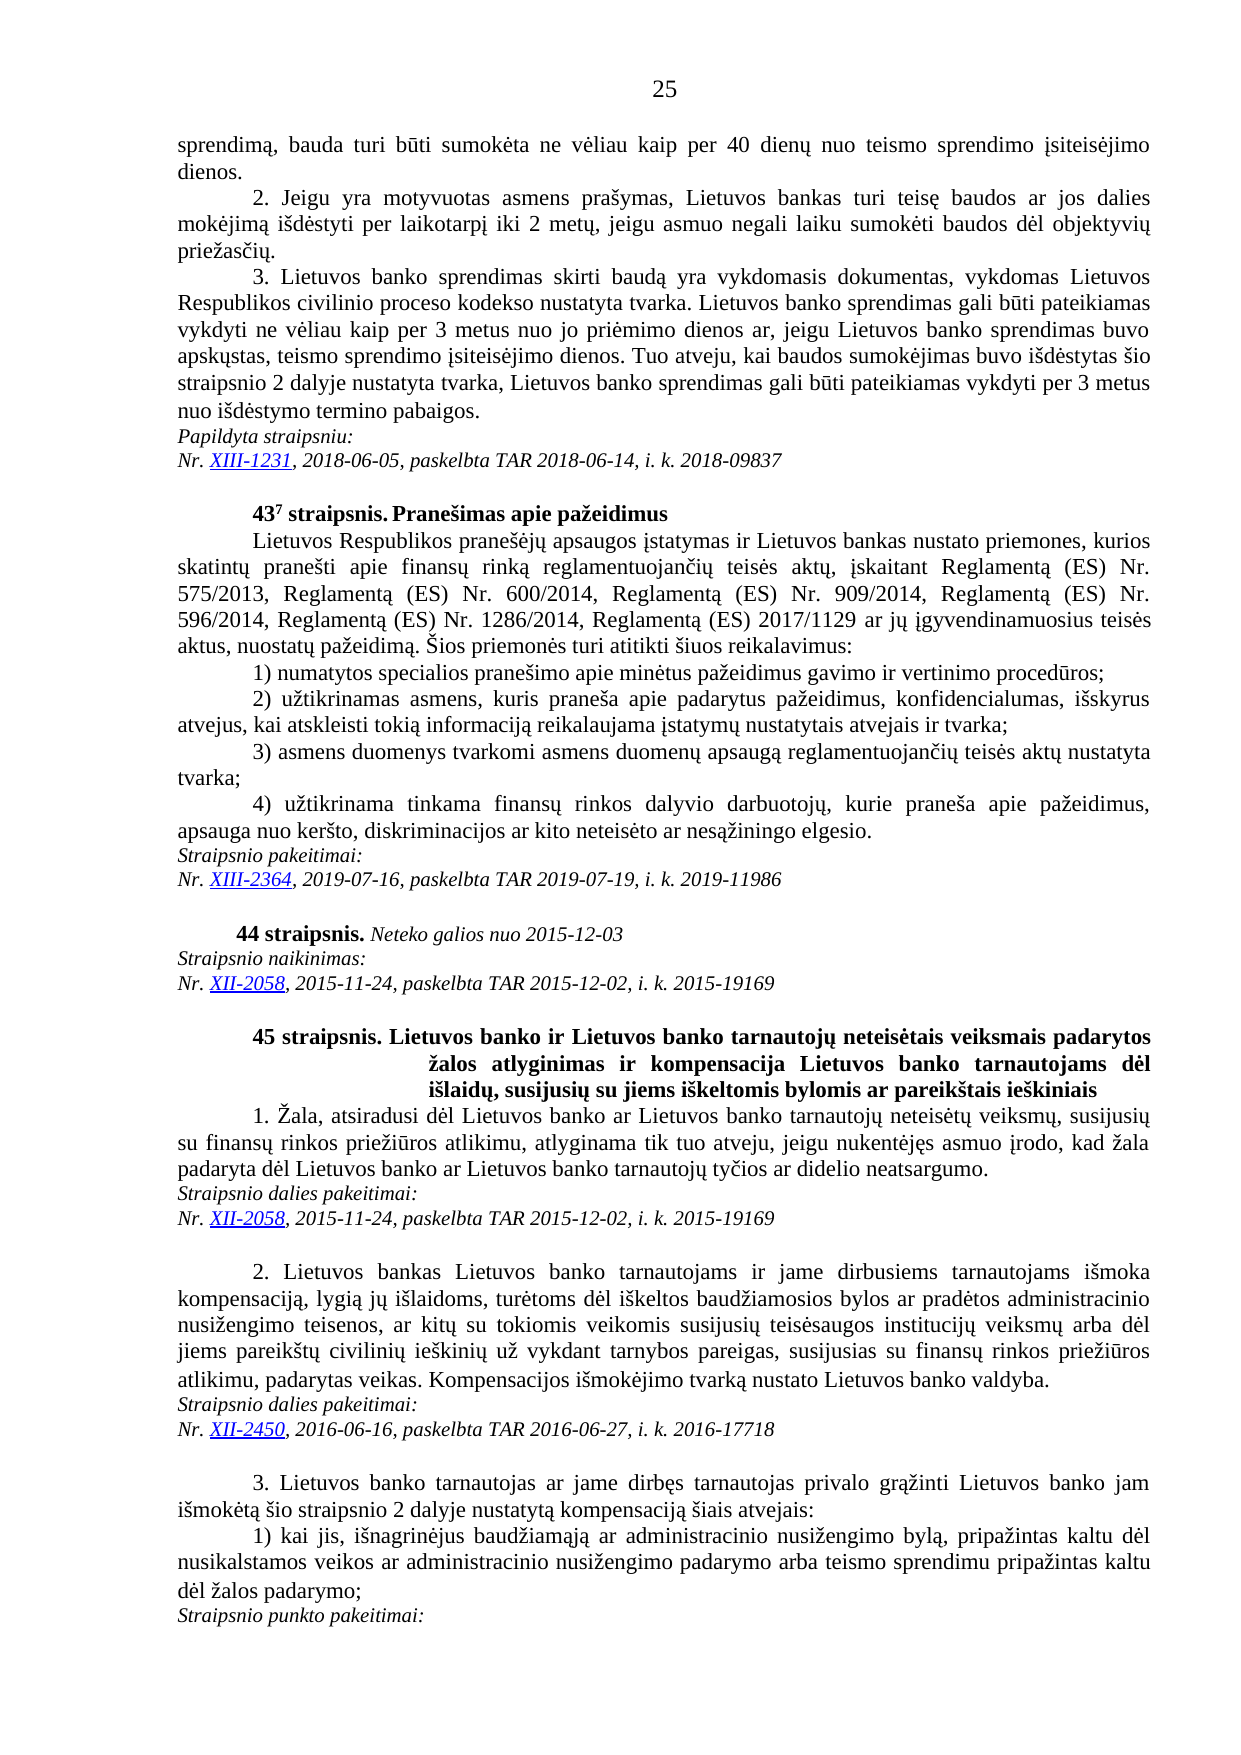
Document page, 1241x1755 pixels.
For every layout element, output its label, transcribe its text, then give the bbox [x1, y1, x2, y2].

text 3. Lietuvos banko sprendimas skirti baudą yra vykdomasis dokumentas, vykdomas Lietuvos Respublikos civilinio proceso kodekso nustatyta tvarka. Lietuvos banko sprendimas gali būti pateikiamas vykdyti ne vėliau kaip per 3 metus nuo jo priėmimo dienos ar, jeigu Lietuvos banko sprendimas buvo apskųstas, teismo sprendimo įsiteisėjimo dienos. Tuo atveju, kai baudos sumokėjimas buvo išdėstytas šio straipsnio 2 dalyje nustatyta tvarka, Lietuvos banko sprendimas gali būti pateikiamas vykdyti per 3 metus nuo išdėstymo termino pabaigos. [177, 263, 1152, 424]
text Straipsnio pakeitimai: [177, 843, 1152, 867]
text Straipsnio punkto pakeitimai: [177, 1603, 1152, 1627]
text 44 straipsnis. Neteko galios nuo 2015-12-03 [177, 920, 1152, 946]
text 2. Lietuvos bankas Lietuvos banko tarnautojams ir jame dirbusiems tarnautojams išmoka kompensaciją, lygią jų išlaidoms, turėtoms dėl iškeltos baudžiamosios bylos ar pradėtos administracinio nusižengimo teisenos, ar kitų su tokiomis veikomis susijusių teisėsaugos institucijų veiksmų arba dėl jiems pareikštų civilinių ieškinių už vykdant tarnybos pareigas, susijusias su finansų rinkos priežiūros atlikimu, padarytas veikas. Kompensacijos išmokėjimo tvarką nustato Lietuvos banko valdyba. [177, 1258, 1152, 1392]
text Nr. XIII-1231, 2018-06-05, paskelbta TAR 2018-06-14, i. k. 2018-09837 [177, 448, 1152, 472]
text Nr. XII-2450, 2016-06-16, paskelbta TAR 2016-06-27, i. k. 2016-17718 [177, 1416, 1152, 1441]
text 2) užtikrinamas asmens, kuris praneša apie padarytus pažeidimus, konfidencialumas, išskyrus atvejus, kai atskleisti tokią informaciją reikalaujama įstatymų nustatytais atvejais ir tvarka; [177, 685, 1152, 738]
text 45 straipsnis. Lietuvos banko ir Lietuvos banko tarnautojų neteisėtais veiksmais padarytos žalos atlyginimas ir kompensacija Lietuvos banko tarnautojams dėl išlaidų, susijusių su jiems iškeltomis bylomis ar pareikštais ieškiniais [252, 1023, 1152, 1102]
text 3. Lietuvos banko tarnautojas ar jame dirbęs tarnautojas privalo grąžinti Lietuvos banko jam išmokėtą šio straipsnio 2 dalyje nustatytą kompensaciją šiais atvejais: [177, 1469, 1152, 1522]
text 3) asmens duomenys tvarkomi asmens duomenų apsaugą reglamentuojančių teisės aktų nustatyta tvarka; [177, 738, 1152, 790]
text 1) numatytos specialios pranešimo apie minėtus pažeidimus gavimo ir vertinimo procedūros; [177, 659, 1152, 685]
text Papildyta straipsniu: [177, 424, 1152, 448]
text Lietuvos Respublikos pranešėjų apsaugos įstatymas ir Lietuvos bankas nustato priemones, kurios skatintų pranešti apie finansų rinką reglamentuojančių teisės aktų, įskaitant Reglamentą (ES) Nr. 575/2013, Reglamentą (ES) Nr. 600/2014, Reglamentą (ES) Nr. 909/2014, Reglamentą (ES) Nr. 596/2014, Reglamentą (ES) Nr. 1286/2014, Reglamentą (ES) 2017/1129 ar jų įgyvendinamuosius teisės aktus, nuostatų pažeidimą. Šios priemonės turi atitikti šiuos reikalavimus: [177, 527, 1152, 659]
text sprendimą, bauda turi būti sumokėta ne vėliau kaip per 40 dienų nuo teismo sprendimo įsiteisėjimo dienos. [177, 131, 1152, 184]
text 4) užtikrinama tinkama finansų rinkos dalyvio darbuotojų, kurie praneša apie pažeidimus, apsauga nuo keršto, diskriminacijos ar kito neteisėto ar nesąžiningo elgesio. [177, 790, 1152, 843]
text Straipsnio naikinimas: [177, 946, 1152, 970]
text 437 straipsnis. Pranešimas apie pažeidimus [177, 501, 1152, 527]
text Nr. XIII-2364, 2019-07-16, paskelbta TAR 2019-07-19, i. k. 2019-11986 [177, 867, 1152, 891]
text Straipsnio dalies pakeitimai: [177, 1392, 1152, 1416]
text 1. Žala, atsiradusi dėl Lietuvos banko ar Lietuvos banko tarnautojų neteisėtų veiksmų, susijusių su finansų rinkos priežiūros atlikimu, atlyginama tik tuo atveju, jeigu nukentėjęs asmuo įrodo, kad žala padaryta dėl Lietuvos banko ar Lietuvos banko tarnautojų tyčios ar didelio neatsargumo. [177, 1102, 1152, 1181]
text Nr. XII-2058, 2015-11-24, paskelbta TAR 2015-12-02, i. k. 2015-19169 [177, 970, 1152, 994]
text Nr. XII-2058, 2015-11-24, paskelbta TAR 2015-12-02, i. k. 2015-19169 [177, 1205, 1152, 1229]
text Straipsnio dalies pakeitimai: [177, 1181, 1152, 1205]
text 1) kai jis, išnagrinėjus baudžiamąją ar administracinio nusižengimo bylą, pripažintas kaltu dėl nusikalstamos veikos ar administracinio nusižengimo padarymo arba teismo sprendimu pripažintas kaltu dėl žalos padarymo; [177, 1522, 1152, 1603]
text 2. Jeigu yra motyvuotas asmens prašymas, Lietuvos bankas turi teisę baudos ar jos dalies mokėjimą išdėstyti per laikotarpį iki 2 metų, jeigu asmuo negali laiku sumokėti baudos dėl objektyvių priežasčių. [177, 184, 1152, 263]
